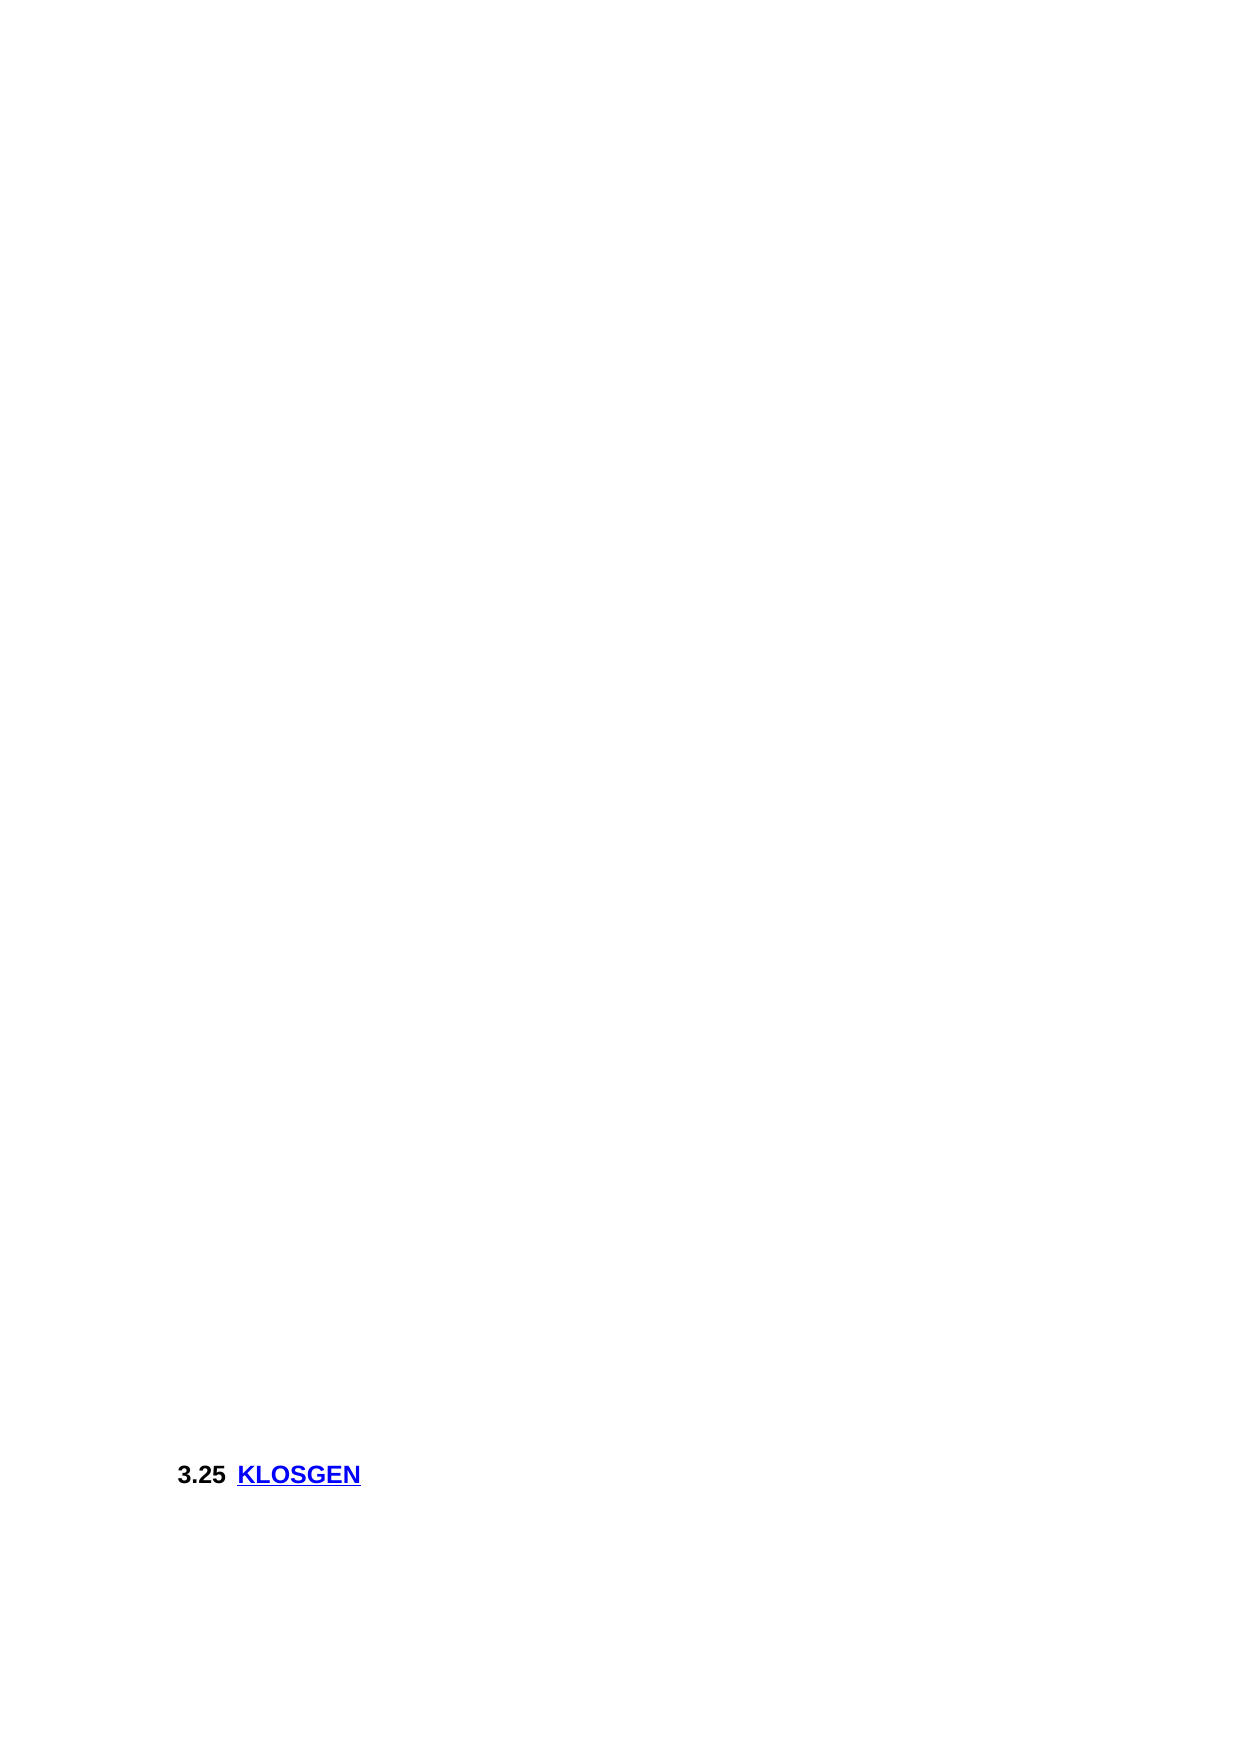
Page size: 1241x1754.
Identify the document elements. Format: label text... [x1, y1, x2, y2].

subtitle Klosgen [177, 1460, 1122, 1488]
